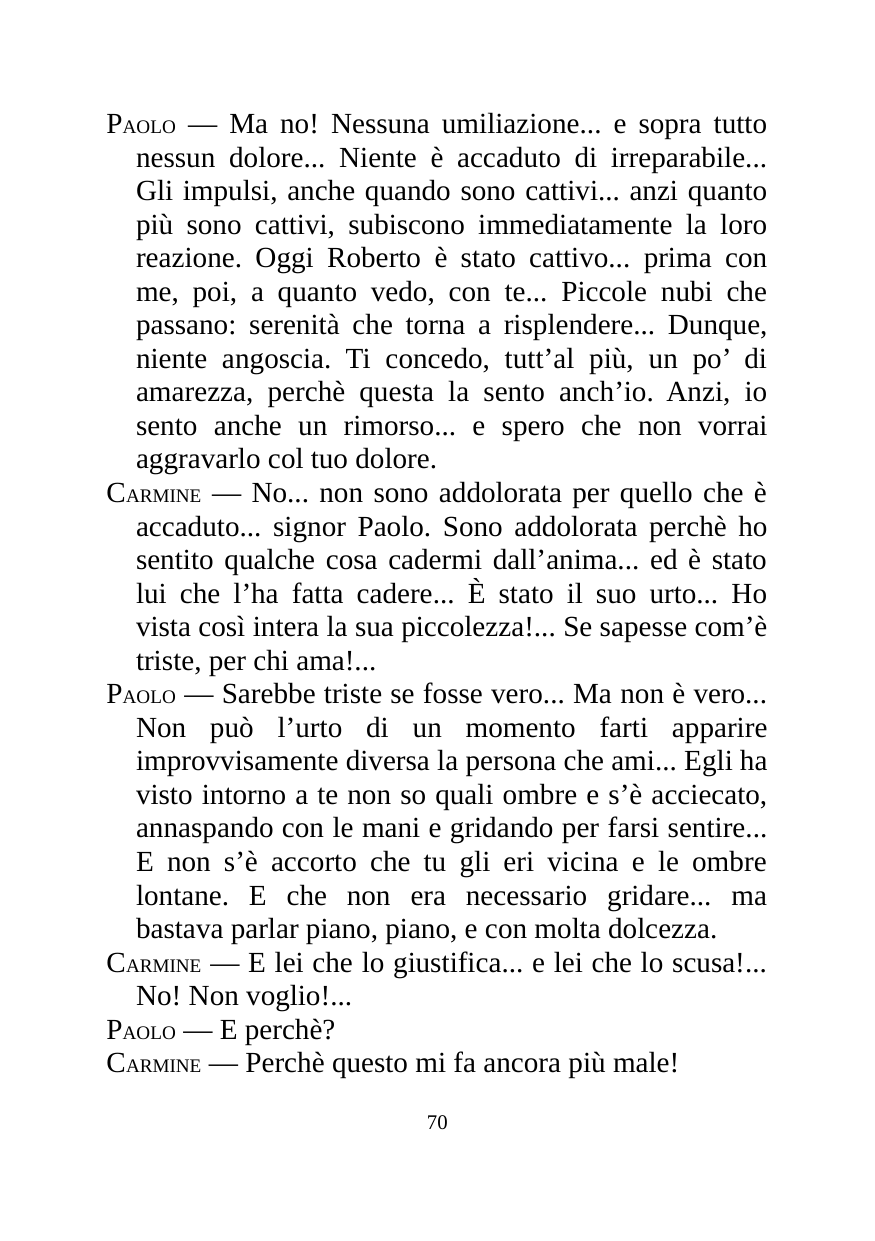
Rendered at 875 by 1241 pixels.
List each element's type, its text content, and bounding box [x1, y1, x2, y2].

text Carmine — No... non sono addolorata per quello che è accaduto... signor Paolo. Sono addolorata perchè ho sentito qualche cosa cadermi dall’anima... ed è stato lui che l’ha fatta cadere... È stato il suo urto... Ho vista così intera la sua piccolezza!... Se sapesse com’è triste, per chi ama!... [106, 475, 768, 676]
text Paolo — Sarebbe triste se fosse vero... Ma non è vero... Non può l’urto di un momento farti apparire improvvisamente diversa la persona che ami... Egli ha visto intorno a te non so quali ombre e s’è acciecato, annaspando con le mani e gridando per farsi sentire... E non s’è accorto che tu gli eri vicina e le ombre lontane. E che non era necessario gridare... ma bastava parlar piano, piano, e con molta dolcezza. [106, 676, 768, 945]
text Carmine — Perchè questo mi fa ancora più male! [106, 1045, 768, 1079]
text Paolo — Ma no! Nessuna umiliazione... e sopra tutto nessun dolore... Niente è accaduto di irreparabile... Gli impulsi, anche quando sono cattivi... anzi quanto più sono cattivi, subiscono immediatamente la loro reazione. Oggi Roberto è stato cattivo... prima con me, poi, a quanto vedo, con te... Piccole nubi che passano: serenità che torna a risplendere... Dunque, niente angoscia. Ti concedo, tutt’al più, un po’ di amarezza, perchè questa la sento anch’io. Anzi, io sento anche un rimorso... e spero che non vorrai aggravarlo col tuo dolore. [106, 106, 768, 475]
text Paolo — E perchè? [106, 1012, 768, 1045]
text Carmine — E lei che lo giustifica... e lei che lo scusa!... No! Non voglio!... [106, 945, 768, 1012]
